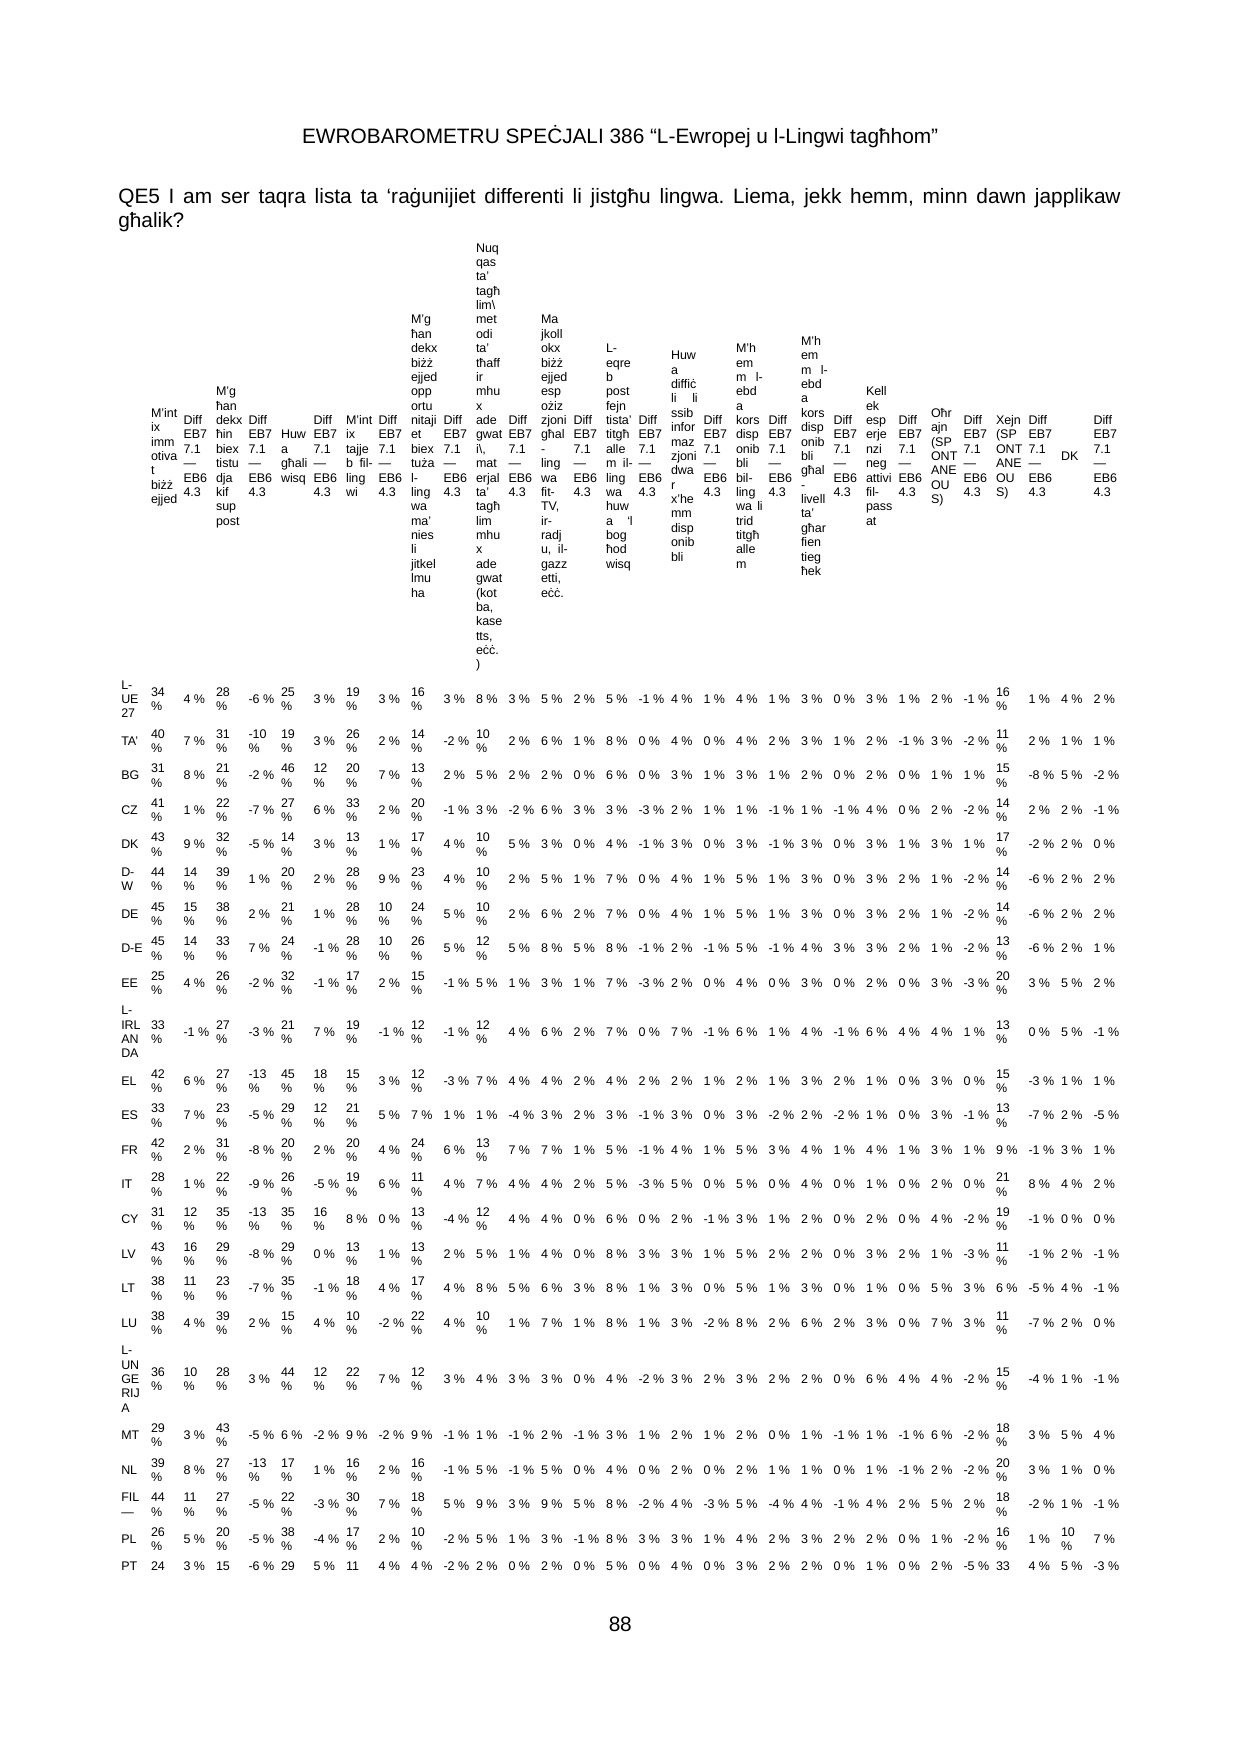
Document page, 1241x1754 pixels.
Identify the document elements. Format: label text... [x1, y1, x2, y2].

table_cell —2 % [635, 1340, 668, 1418]
table_cell —1 % [830, 1418, 863, 1452]
table_cell 1 % [928, 758, 960, 792]
table_cell 2 % [928, 1452, 960, 1487]
table_cell 8 % [1025, 1167, 1058, 1202]
table_cell 15 % [993, 1340, 1025, 1418]
table_cell 3 % [375, 674, 408, 723]
table_cell 39 % [148, 1452, 180, 1487]
table_cell 4 % [928, 1340, 960, 1418]
table_cell 44 % [148, 1487, 180, 1521]
table_cell 7 % [538, 1305, 570, 1340]
table_cell L-UNGERIJA [118, 1340, 148, 1418]
table_cell —1 % [700, 1000, 733, 1063]
table_header Diff EB77.1 — EB64.3 [440, 237, 473, 674]
table_cell 20 % [408, 793, 440, 827]
table_cell 26 % [278, 1167, 310, 1202]
table_header Diff EB77.1 — EB64.3 [700, 237, 733, 674]
table_cell 2 % [798, 1556, 830, 1576]
table_cell 5 % [570, 1487, 603, 1521]
table_cell 8 % [733, 1305, 765, 1340]
table_cell 2 % [928, 1556, 960, 1576]
table_cell 2 % [570, 1000, 603, 1063]
table_cell 2 % [310, 1133, 343, 1167]
table_cell 5 % [473, 1521, 505, 1556]
table_cell 16 % [993, 1521, 1025, 1556]
table_cell 14 % [180, 931, 213, 965]
table_cell 8 % [180, 1452, 213, 1487]
table_cell 2 % [1058, 862, 1090, 896]
table_cell 6 % [733, 1000, 765, 1063]
table_cell 28 % [148, 1167, 180, 1202]
table_cell MT [118, 1418, 148, 1452]
table_cell 3 % [668, 827, 700, 862]
table_cell 1 % [700, 1418, 733, 1452]
table_cell 11 % [993, 1305, 1025, 1340]
table_cell —7 % [245, 793, 278, 827]
table_cell —7 % [1025, 1305, 1058, 1340]
table_cell 13 % [473, 1133, 505, 1167]
table_cell 9 % [473, 1487, 505, 1521]
table_cell 0 % [635, 1556, 668, 1576]
table_cell 8 % [603, 1521, 635, 1556]
table_cell —1 % [375, 1000, 408, 1063]
table_cell 8 % [343, 1202, 375, 1236]
table_cell 2 % [960, 1487, 993, 1521]
table_cell 2 % [928, 793, 960, 827]
table_cell —2 % [1090, 758, 1123, 792]
table_cell 2 % [245, 896, 278, 931]
table_cell 2 % [830, 1305, 863, 1340]
table_cell 23 % [213, 1271, 245, 1305]
table_cell 32 % [278, 965, 310, 1000]
table_cell 2 % [1090, 896, 1123, 931]
table_cell 2 % [863, 758, 895, 792]
table_cell —2 % [960, 896, 993, 931]
table_cell 2 % [505, 758, 538, 792]
table_cell 3 % [765, 1133, 798, 1167]
table_cell 3 % [538, 1521, 570, 1556]
table_cell 2 % [570, 896, 603, 931]
table_cell —1 % [310, 1271, 343, 1305]
table_cell 4 % [440, 1167, 473, 1202]
table_cell —2 % [960, 723, 993, 758]
table_cell —13 % [245, 1202, 278, 1236]
table_cell 14 % [408, 723, 440, 758]
table_cell 3 % [538, 1098, 570, 1132]
table_cell —5 % [1090, 1098, 1123, 1132]
table_cell 2 % [765, 723, 798, 758]
table_cell 33 [993, 1556, 1025, 1576]
table_cell —2 % [830, 1098, 863, 1132]
table_cell 17 % [993, 827, 1025, 862]
table_cell 41 % [148, 793, 180, 827]
table_cell 4 % [1058, 1271, 1090, 1305]
table_cell —4 % [505, 1098, 538, 1132]
table_header L-eqreb post fejn tista’ titgħallem il-lingwa huwa ‘l bogħod wisq [603, 237, 635, 674]
table_cell 4 % [440, 827, 473, 862]
table_cell 5 % [505, 827, 538, 862]
table_cell 1 % [1090, 723, 1123, 758]
table_cell 35 % [278, 1202, 310, 1236]
table_cell —3 % [635, 793, 668, 827]
table_cell 3 % [245, 1340, 278, 1418]
table_cell —1 % [1025, 1133, 1058, 1167]
table_cell 3 % [1025, 1418, 1058, 1452]
table_cell 2 % [733, 1452, 765, 1487]
table_cell —13 % [245, 1452, 278, 1487]
table_cell 1 % [1025, 674, 1058, 723]
table_cell 3 % [538, 1340, 570, 1418]
table_cell —1 % [830, 793, 863, 827]
table_cell —6 % [1025, 896, 1058, 931]
table_cell 36 % [148, 1340, 180, 1418]
table_cell 1 % [700, 1236, 733, 1271]
table_cell —5 % [960, 1556, 993, 1576]
table_cell 0 % [1090, 1305, 1123, 1340]
table_cell 3 % [1058, 1133, 1090, 1167]
table_cell 5 % [733, 1487, 765, 1521]
table_cell 18 % [993, 1487, 1025, 1521]
table_cell —1 % [1090, 793, 1123, 827]
table_cell 5 % [1058, 1418, 1090, 1452]
table_cell 3 % [733, 1340, 765, 1418]
table_cell 2 % [668, 1452, 700, 1487]
table_cell 16 % [180, 1236, 213, 1271]
table_cell 0 % [570, 1556, 603, 1576]
table_cell 1 % [570, 1305, 603, 1340]
table_cell 1 % [928, 896, 960, 931]
table_cell 7 % [603, 896, 635, 931]
table_cell 2 % [375, 723, 408, 758]
table_cell 3 % [798, 1063, 830, 1098]
table_cell 2 % [863, 723, 895, 758]
table_cell 4 % [1025, 1556, 1058, 1576]
table_cell 15 % [278, 1305, 310, 1340]
table_cell 28 % [213, 1340, 245, 1418]
table_cell 8 % [603, 723, 635, 758]
table_cell 3 % [440, 1340, 473, 1418]
table_header Huwa għali wisq [278, 237, 310, 674]
table_cell 1 % [928, 1521, 960, 1556]
table_cell 14 % [993, 793, 1025, 827]
table_cell 2 % [668, 793, 700, 827]
table_cell 4 % [668, 1487, 700, 1521]
table_cell 0 % [960, 1063, 993, 1098]
table_cell 2 % [538, 1418, 570, 1452]
table_cell 13 % [408, 758, 440, 792]
table_cell 0 % [700, 827, 733, 862]
table_cell 5 % [928, 1271, 960, 1305]
table_cell 45 % [148, 896, 180, 931]
table_cell —2 % [440, 1521, 473, 1556]
table_cell 23 % [408, 862, 440, 896]
table_cell —2 % [440, 1556, 473, 1576]
table_cell 3 % [668, 1305, 700, 1340]
table_cell 4 % [538, 1063, 570, 1098]
table_cell PT [118, 1556, 148, 1576]
table_cell 3 % [928, 723, 960, 758]
table_cell 0 % [830, 965, 863, 1000]
table_cell 27 % [213, 1487, 245, 1521]
table_cell 13 % [993, 1098, 1025, 1132]
table_cell —2 % [960, 1340, 993, 1418]
table_cell 4 % [928, 1000, 960, 1063]
table_cell BG [118, 758, 148, 792]
table_cell 3 % [668, 1271, 700, 1305]
table_cell 1 % [700, 793, 733, 827]
table_cell 4 % [895, 1340, 928, 1418]
table_cell —1 % [505, 1452, 538, 1487]
table_cell 1 % [960, 758, 993, 792]
table_cell —6 % [245, 1556, 278, 1576]
table_cell 0 % [830, 862, 863, 896]
table_cell —1 % [440, 1418, 473, 1452]
table_cell 0 % [895, 758, 928, 792]
table_cell 3 % [928, 827, 960, 862]
table_cell 0 % [570, 758, 603, 792]
table_cell 22 % [213, 1167, 245, 1202]
table_cell 19 % [343, 1167, 375, 1202]
table_cell 6 % [603, 1202, 635, 1236]
table_cell 8 % [603, 931, 635, 965]
table_cell 0 % [830, 1452, 863, 1487]
table_cell 0 % [700, 1556, 733, 1576]
table_cell 5 % [603, 1167, 635, 1202]
table_cell 1 % [310, 1452, 343, 1487]
table_cell 22 % [408, 1305, 440, 1340]
table_cell 26 % [213, 965, 245, 1000]
table_cell 1 % [765, 1452, 798, 1487]
table_cell —6 % [1025, 862, 1058, 896]
table_cell 7 % [180, 723, 213, 758]
table_cell —2 % [245, 965, 278, 1000]
table_cell 2 % [375, 965, 408, 1000]
table_cell 2 % [798, 1340, 830, 1418]
table_cell 1 % [700, 862, 733, 896]
table_cell 1 % [1058, 1487, 1090, 1521]
table_cell 2 % [440, 1236, 473, 1271]
table_cell 20 % [993, 965, 1025, 1000]
table_cell 10 % [473, 827, 505, 862]
table_cell —1 % [1090, 1271, 1123, 1305]
table_cell 8 % [603, 1487, 635, 1521]
table_cell 0 % [830, 1167, 863, 1202]
table_cell 1 % [1090, 1063, 1123, 1098]
table_cell 21 % [278, 1000, 310, 1063]
table_cell 2 % [895, 1487, 928, 1521]
table_cell DE [118, 896, 148, 931]
table_cell 0 % [895, 965, 928, 1000]
table_cell 4 % [798, 1000, 830, 1063]
table_cell 4 % [863, 1133, 895, 1167]
table_cell 2 % [505, 723, 538, 758]
table_cell 0 % [700, 1167, 733, 1202]
table_cell 0 % [895, 1305, 928, 1340]
table_cell 0 % [830, 1202, 863, 1236]
table_cell 17 % [343, 965, 375, 1000]
table_cell 2 % [765, 1340, 798, 1418]
table_cell 4 % [668, 896, 700, 931]
table_cell 5 % [603, 1556, 635, 1576]
table_cell 11 % [180, 1487, 213, 1521]
table_cell 26 % [148, 1521, 180, 1556]
table_cell 5 % [440, 931, 473, 965]
table_cell —3 % [310, 1487, 343, 1521]
table_cell 4 % [668, 862, 700, 896]
table_cell 1 % [863, 1556, 895, 1576]
table_cell 0 % [830, 674, 863, 723]
table_cell 3 % [798, 862, 830, 896]
table_cell 26 % [343, 723, 375, 758]
table_cell 6 % [993, 1271, 1025, 1305]
table_cell 3 % [863, 827, 895, 862]
table_cell 18 % [310, 1063, 343, 1098]
table_cell 0 % [765, 965, 798, 1000]
table_cell 12 % [473, 1000, 505, 1063]
table_cell 1 % [863, 1418, 895, 1452]
table_cell 4 % [538, 1236, 570, 1271]
table_header Diff EB77.1 — EB64.3 [1025, 237, 1058, 674]
table_header M’intix tajjeb fil-lingwi [343, 237, 375, 674]
table_cell 3 % [798, 723, 830, 758]
table_cell 0 % [1090, 1452, 1123, 1487]
table_cell —1 % [570, 1418, 603, 1452]
table_cell L-IRLANDA [118, 1000, 148, 1063]
table_cell —1 % [1025, 1202, 1058, 1236]
table_cell 3 % [310, 723, 343, 758]
table_cell ES [118, 1098, 148, 1132]
table_cell 15 % [993, 1063, 1025, 1098]
table_cell 0 % [830, 758, 863, 792]
table_cell —4 % [765, 1487, 798, 1521]
table_cell 3 % [505, 1487, 538, 1521]
table_cell 0 % [830, 827, 863, 862]
table_cell 1 % [700, 1063, 733, 1098]
table_cell 1 % [473, 1098, 505, 1132]
table_cell 14 % [180, 862, 213, 896]
table_header Ma jkollokx biżżejjed espożizzjoni għal-lingwa fit-TV, ir-radju, il-gazzetti, eċċ. [538, 237, 570, 674]
table_cell 5 % [440, 896, 473, 931]
table_cell 2 % [668, 1063, 700, 1098]
table_cell 5 % [440, 1487, 473, 1521]
table_cell 3 % [473, 793, 505, 827]
table_cell 3 % [928, 965, 960, 1000]
table_cell 5 % [733, 1236, 765, 1271]
table_cell 15 % [408, 965, 440, 1000]
table_cell 10 % [473, 862, 505, 896]
table_cell 5 % [668, 1167, 700, 1202]
table_cell 10 % [473, 1305, 505, 1340]
table_cell 2 % [798, 758, 830, 792]
table_cell 2 % [765, 1236, 798, 1271]
table_header Diff EB77.1 — EB64.3 [570, 237, 603, 674]
table_cell 19 % [343, 674, 375, 723]
table_cell 2 % [765, 1305, 798, 1340]
table_cell 7 % [245, 931, 278, 965]
table_cell 5 % [473, 1236, 505, 1271]
table_cell 0 % [830, 1340, 863, 1418]
table_cell 2 % [570, 1098, 603, 1132]
table_cell 20 % [278, 1133, 310, 1167]
table_cell LU [118, 1305, 148, 1340]
table_cell 3 % [798, 1521, 830, 1556]
table_cell 12 % [310, 758, 343, 792]
table_cell 3 % [668, 1340, 700, 1418]
table_cell —1 % [895, 1418, 928, 1452]
table_cell 4 % [603, 827, 635, 862]
table_cell 13 % [993, 931, 1025, 965]
table_cell 1 % [700, 674, 733, 723]
table_cell 1 % [570, 723, 603, 758]
table_cell 2 % [830, 1521, 863, 1556]
table_cell 1 % [180, 793, 213, 827]
table_cell 0 % [895, 1521, 928, 1556]
table_cell 2 % [505, 896, 538, 931]
table_cell 2 % [830, 1063, 863, 1098]
table_cell 3 % [180, 1556, 213, 1576]
table_cell 4 % [733, 965, 765, 1000]
table_header Diff EB77.1 — EB64.3 [635, 237, 668, 674]
table_cell —1 % [830, 1487, 863, 1521]
table_header M’hemm l-ebda kors disponibbli għal-livell ta’ għarfien tiegħek [798, 237, 830, 674]
table_cell 1 % [635, 1271, 668, 1305]
table_cell 6 % [798, 1305, 830, 1340]
table_header Huwa diffiċli li ssib informazzjoni dwar x’hemm disponibbli [668, 237, 700, 674]
table_cell 33 % [343, 793, 375, 827]
table_cell 3 % [928, 1063, 960, 1098]
table_cell 2 % [668, 965, 700, 1000]
table_cell 20 % [343, 1133, 375, 1167]
table_cell 38 % [213, 896, 245, 931]
table_cell 1 % [245, 862, 278, 896]
table_cell 7 % [408, 1098, 440, 1132]
table_cell —2 % [960, 931, 993, 965]
table_cell 2 % [1025, 723, 1058, 758]
table_cell 2 % [570, 674, 603, 723]
table_cell 10 % [343, 1305, 375, 1340]
table_cell 4 % [798, 1133, 830, 1167]
table_cell 2 % [668, 1202, 700, 1236]
table_cell 3 % [960, 1271, 993, 1305]
table_cell 1 % [798, 1452, 830, 1487]
table_cell —5 % [245, 1418, 278, 1452]
table_cell 5 % [180, 1521, 213, 1556]
table_cell 35 % [213, 1202, 245, 1236]
table_cell 3 % [798, 674, 830, 723]
table_cell 7 % [928, 1305, 960, 1340]
table_cell 4 % [733, 674, 765, 723]
table_cell 45 % [278, 1063, 310, 1098]
table_cell 11 % [408, 1167, 440, 1202]
table_cell CY [118, 1202, 148, 1236]
table_cell —5 % [245, 1487, 278, 1521]
table_cell 1 % [570, 1133, 603, 1167]
table_cell 3 % [310, 827, 343, 862]
table_cell 29 % [278, 1236, 310, 1271]
table_cell —1 % [1090, 1000, 1123, 1063]
table_cell 10 % [408, 1521, 440, 1556]
table_cell 4 % [1058, 674, 1090, 723]
table_header Diff EB77.1 — EB64.3 [1090, 237, 1123, 674]
table_cell —1 % [700, 1202, 733, 1236]
table_cell 2 % [570, 1167, 603, 1202]
table_cell 8 % [603, 1305, 635, 1340]
table_cell 6 % [538, 1000, 570, 1063]
table_cell 2 % [798, 1202, 830, 1236]
table_cell 2 % [1090, 1167, 1123, 1202]
table_cell —1 % [635, 931, 668, 965]
table_cell 1 % [1058, 1452, 1090, 1487]
table_cell 0 % [700, 723, 733, 758]
table_cell —2 % [310, 1418, 343, 1452]
table_cell LT [118, 1271, 148, 1305]
table_cell 6 % [310, 793, 343, 827]
table_cell —1 % [310, 931, 343, 965]
table_cell 3 % [570, 1271, 603, 1305]
table_cell 4 % [668, 1556, 700, 1576]
table_cell 1 % [863, 1063, 895, 1098]
table_cell —1 % [960, 1098, 993, 1132]
table_cell 0 % [960, 1167, 993, 1202]
table_header M’għandekx ħin biex tistudja kif suppost [213, 237, 245, 674]
table_cell —2 % [440, 723, 473, 758]
table_cell 4 % [733, 1521, 765, 1556]
table_cell 1 % [473, 1418, 505, 1452]
table_cell —1 % [635, 827, 668, 862]
table_cell —2 % [1025, 827, 1058, 862]
table_header Diff EB77.1 — EB64.3 [895, 237, 928, 674]
table_cell —1 % [310, 965, 343, 1000]
table_cell 3 % [603, 1098, 635, 1132]
table_header M’hemm l-ebda kors disponibbli bil-lingwa li trid titgħallem [733, 237, 765, 674]
table_cell 2 % [375, 1521, 408, 1556]
table_cell 5 % [1058, 1556, 1090, 1576]
table_cell 11 [343, 1556, 375, 1576]
table_header Diff EB77.1 — EB64.3 [505, 237, 538, 674]
table_cell 5 % [733, 862, 765, 896]
table_cell 6 % [180, 1063, 213, 1098]
table_cell 3 % [733, 1202, 765, 1236]
table_cell 5 % [473, 965, 505, 1000]
table_cell 34 % [148, 674, 180, 723]
table_cell 7 % [310, 1000, 343, 1063]
table_cell 5 % [928, 1487, 960, 1521]
table_cell 0 % [635, 1452, 668, 1487]
table_cell 45 % [148, 931, 180, 965]
table_cell 0 % [570, 1340, 603, 1418]
table_cell 1 % [310, 896, 343, 931]
table_cell 3 % [310, 674, 343, 723]
table_cell 0 % [830, 1556, 863, 1576]
table_cell D-E [118, 931, 148, 965]
table_cell 5 % [310, 1556, 343, 1576]
table_cell 4 % [928, 1202, 960, 1236]
table_cell 2 % [1025, 793, 1058, 827]
table_cell 3 % [668, 758, 700, 792]
table_cell 4 % [505, 1202, 538, 1236]
table_cell 9 % [993, 1133, 1025, 1167]
table_cell 2 % [473, 1556, 505, 1576]
table_cell 2 % [375, 793, 408, 827]
table_cell 4 % [1058, 1167, 1090, 1202]
table_cell —5 % [245, 1521, 278, 1556]
table_cell 0 % [635, 1202, 668, 1236]
table_cell 10 % [1058, 1521, 1090, 1556]
table_cell 2 % [1058, 931, 1090, 965]
table_cell 33 % [148, 1098, 180, 1132]
table_cell 17 % [343, 1521, 375, 1556]
table_cell —3 % [1090, 1556, 1123, 1576]
table_cell 17 % [278, 1452, 310, 1487]
table_cell 4 % [863, 793, 895, 827]
table_cell 2 % [733, 1418, 765, 1452]
table_cell 1 % [765, 1000, 798, 1063]
table_cell 4 % [473, 1340, 505, 1418]
table_cell 14 % [993, 862, 1025, 896]
table_cell —5 % [245, 827, 278, 862]
table_cell 22 % [343, 1340, 375, 1418]
table_cell 2 % [1058, 896, 1090, 931]
table_cell 1 % [1090, 931, 1123, 965]
table_cell 1 % [700, 1521, 733, 1556]
table_cell 3 % [635, 1236, 668, 1271]
table_cell 14 % [993, 896, 1025, 931]
table_cell —3 % [960, 1236, 993, 1271]
table_cell 14 % [278, 827, 310, 862]
table_cell —1 % [180, 1000, 213, 1063]
table_cell 3 % [668, 1236, 700, 1271]
table_header Diff EB77.1 — EB64.3 [180, 237, 213, 674]
table_cell —1 % [765, 931, 798, 965]
table_cell 2 % [928, 674, 960, 723]
table_cell —5 % [245, 1098, 278, 1132]
table_cell —1 % [765, 793, 798, 827]
table_cell 3 % [375, 1063, 408, 1098]
table_cell —2 % [960, 793, 993, 827]
table_cell 27 % [213, 1452, 245, 1487]
table_cell —2 % [700, 1305, 733, 1340]
table_cell 2 % [245, 1305, 278, 1340]
table_cell —13 % [245, 1063, 278, 1098]
table_cell 11 % [180, 1271, 213, 1305]
table_cell 0 % [895, 793, 928, 827]
table_cell NL [118, 1452, 148, 1487]
table_cell 9 % [375, 862, 408, 896]
table_cell 1 % [863, 1452, 895, 1487]
table_cell 2 % [733, 1063, 765, 1098]
table_cell 2 % [798, 1098, 830, 1132]
table_cell 0 % [830, 1271, 863, 1305]
table_cell 29 [278, 1556, 310, 1576]
table_cell 0 % [895, 1556, 928, 1576]
table_cell LV [118, 1236, 148, 1271]
table_cell 2 % [895, 1236, 928, 1271]
table_cell 20 % [278, 862, 310, 896]
table_cell 28 % [213, 674, 245, 723]
table_cell 1 % [570, 862, 603, 896]
table_cell 3 % [798, 965, 830, 1000]
table_cell 9 % [538, 1487, 570, 1521]
table_cell 0 % [635, 1000, 668, 1063]
table_cell 0 % [570, 1452, 603, 1487]
table_cell 5 % [1058, 1000, 1090, 1063]
table_cell 0 % [635, 896, 668, 931]
table_cell 0 % [1090, 827, 1123, 862]
table_cell 2 % [635, 1063, 668, 1098]
table_cell 1 % [570, 965, 603, 1000]
table_cell 13 % [343, 1236, 375, 1271]
table_cell 7 % [505, 1133, 538, 1167]
table_cell 0 % [635, 723, 668, 758]
table_cell 1 % [765, 1202, 798, 1236]
table_cell 4 % [538, 1167, 570, 1202]
table_cell 2 % [180, 1133, 213, 1167]
table_cell 0 % [830, 1236, 863, 1271]
table_cell 5 % [473, 1452, 505, 1487]
table_cell 1 % [635, 1418, 668, 1452]
table_cell —3 % [700, 1487, 733, 1521]
table_cell 4 % [505, 1167, 538, 1202]
table_cell 3 % [538, 827, 570, 862]
table_header Diff EB77.1 — EB64.3 [830, 237, 863, 674]
table_cell 2 % [1090, 965, 1123, 1000]
table_cell 0 % [895, 1271, 928, 1305]
table_cell 4 % [310, 1305, 343, 1340]
table_header [118, 237, 148, 674]
table_cell 24 % [408, 896, 440, 931]
table_cell 21 % [278, 896, 310, 931]
table_cell 0 % [570, 1202, 603, 1236]
table_cell 5 % [603, 1133, 635, 1167]
table_cell —1 % [635, 1133, 668, 1167]
table_cell —4 % [440, 1202, 473, 1236]
table_cell 0 % [1090, 1202, 1123, 1236]
table_cell 4 % [798, 931, 830, 965]
table_cell 2 % [668, 931, 700, 965]
table_cell 4 % [408, 1556, 440, 1576]
table_cell 1 % [928, 1236, 960, 1271]
table_cell 7 % [538, 1133, 570, 1167]
table_cell FIL— [118, 1487, 148, 1521]
table_cell EL [118, 1063, 148, 1098]
table_cell 28 % [343, 862, 375, 896]
table_cell 4 % [668, 723, 700, 758]
table_cell 24 % [278, 931, 310, 965]
table_cell —9 % [245, 1167, 278, 1202]
table_header Diff EB77.1 — EB64.3 [960, 237, 993, 674]
table_cell 2 % [570, 1063, 603, 1098]
table_cell 1 % [830, 723, 863, 758]
table_cell 2 % [895, 931, 928, 965]
table_cell —2 % [375, 1305, 408, 1340]
table_cell 24 % [408, 1133, 440, 1167]
table_cell 2 % [863, 1202, 895, 1236]
table_cell 4 % [180, 965, 213, 1000]
table_cell 20 % [343, 758, 375, 792]
table_cell 6 % [278, 1418, 310, 1452]
table_cell 29 % [148, 1418, 180, 1452]
table_cell —1 % [765, 827, 798, 862]
table_cell 5 % [538, 674, 570, 723]
table_cell 11 % [993, 723, 1025, 758]
table_cell 0 % [830, 896, 863, 931]
table_cell —2 % [960, 1452, 993, 1487]
table_cell 10 % [473, 723, 505, 758]
table_cell FR [118, 1133, 148, 1167]
table_cell 1 % [505, 1236, 538, 1271]
table_cell 7 % [603, 965, 635, 1000]
table_cell 5 % [473, 758, 505, 792]
table_cell 1 % [960, 1000, 993, 1063]
table_cell 1 % [700, 758, 733, 792]
table_cell 11 % [993, 1236, 1025, 1271]
table_cell 9 % [408, 1418, 440, 1452]
table_cell —1 % [440, 1000, 473, 1063]
table_cell —1 % [700, 931, 733, 965]
table_cell 1 % [928, 931, 960, 965]
table_cell 0 % [310, 1236, 343, 1271]
table_header M’għandekx biżżejjed opportunitajiet biex tuża l-lingwa ma’ nies li jitkellmuha [408, 237, 440, 674]
table_cell —1 % [440, 1452, 473, 1487]
table_cell 6 % [863, 1340, 895, 1418]
table_cell 39 % [213, 862, 245, 896]
table_cell 16 % [408, 674, 440, 723]
table_cell 5 % [375, 1098, 408, 1132]
table_cell 4 % [440, 1271, 473, 1305]
table_cell 7 % [603, 1000, 635, 1063]
table_cell 24 [148, 1556, 180, 1576]
table_cell —2 % [960, 1521, 993, 1556]
table_cell 0 % [635, 862, 668, 896]
table_cell DK [118, 827, 148, 862]
table_cell 12 % [473, 931, 505, 965]
table_cell 7 % [375, 758, 408, 792]
table_cell 22 % [278, 1487, 310, 1521]
table_header Diff EB77.1 — EB64.3 [310, 237, 343, 674]
table_cell 3 % [733, 1098, 765, 1132]
table_cell 6 % [863, 1000, 895, 1063]
table_cell 16 % [310, 1202, 343, 1236]
table_cell —5 % [310, 1167, 343, 1202]
table_cell 3 % [505, 1340, 538, 1418]
table_cell 19 % [343, 1000, 375, 1063]
table_cell 2 % [765, 1521, 798, 1556]
table_cell 2 % [538, 758, 570, 792]
table_cell 10 % [180, 1340, 213, 1418]
table_cell —8 % [1025, 758, 1058, 792]
table_cell CZ [118, 793, 148, 827]
table_cell 3 % [1025, 965, 1058, 1000]
table_cell EE [118, 965, 148, 1000]
table_header Diff EB77.1 — EB64.3 [375, 237, 408, 674]
table_cell 1 % [1058, 1063, 1090, 1098]
table_header DK [1058, 237, 1090, 674]
table_cell 0 % [895, 1202, 928, 1236]
table_cell —5 % [1025, 1271, 1058, 1305]
table_cell 8 % [473, 674, 505, 723]
table_cell 0 % [895, 1167, 928, 1202]
table_cell 19 % [278, 723, 310, 758]
table_cell —3 % [245, 1000, 278, 1063]
table_cell 7 % [375, 1487, 408, 1521]
table_header Diff EB77.1 — EB64.3 [765, 237, 798, 674]
table_cell 2 % [1058, 1098, 1090, 1132]
table_cell 0 % [700, 1271, 733, 1305]
table_cell 5 % [603, 674, 635, 723]
table_cell 3 % [570, 793, 603, 827]
table_cell —8 % [245, 1236, 278, 1271]
table_cell —8 % [245, 1133, 278, 1167]
table_cell 30 % [343, 1487, 375, 1521]
table_cell —2 % [245, 758, 278, 792]
table_cell 1 % [895, 1133, 928, 1167]
table_cell —2 % [960, 862, 993, 896]
table_cell 1 % [505, 1521, 538, 1556]
table_cell 0 % [570, 1236, 603, 1271]
table_cell 2 % [928, 1167, 960, 1202]
table_cell 3 % [733, 1556, 765, 1576]
table_cell 1 % [798, 1418, 830, 1452]
table_cell D-W [118, 862, 148, 896]
table_cell 12 % [408, 1000, 440, 1063]
table_cell 4 % [180, 1305, 213, 1340]
table_cell 5 % [733, 1167, 765, 1202]
table_cell 0 % [700, 965, 733, 1000]
table_cell 4 % [375, 1271, 408, 1305]
table_cell 27 % [278, 793, 310, 827]
table_cell 32 % [213, 827, 245, 862]
table_cell 3 % [863, 931, 895, 965]
table_cell 1 % [505, 1305, 538, 1340]
table_cell —7 % [1025, 1098, 1058, 1132]
table_header Xejn (SPONTANEOUS) [993, 237, 1025, 674]
table_cell 5 % [1058, 965, 1090, 1000]
table_cell 4 % [668, 1133, 700, 1167]
table_cell 3 % [538, 965, 570, 1000]
table_cell 2 % [895, 896, 928, 931]
table_cell 33 % [148, 1000, 180, 1063]
table_cell 2 % [375, 1452, 408, 1487]
table_cell 1 % [440, 1098, 473, 1132]
table_cell 39 % [213, 1305, 245, 1340]
table_cell 10 % [375, 896, 408, 931]
table_cell 7 % [668, 1000, 700, 1063]
table_cell 4 % [798, 1167, 830, 1202]
table_cell 31 % [148, 758, 180, 792]
table_cell 27 % [213, 1063, 245, 1098]
table_cell 0 % [505, 1556, 538, 1576]
table_cell —1 % [895, 723, 928, 758]
table_cell 31 % [148, 1202, 180, 1236]
table_cell 2 % [798, 1236, 830, 1271]
table_cell 5 % [733, 896, 765, 931]
table_cell 1 % [375, 827, 408, 862]
table_cell 42 % [148, 1063, 180, 1098]
table_cell 6 % [440, 1133, 473, 1167]
table_cell 18 % [343, 1271, 375, 1305]
table_cell 4 % [180, 674, 213, 723]
table_header Diff EB77.1 — EB64.3 [245, 237, 278, 674]
table_cell 4 % [375, 1556, 408, 1576]
table_cell 5 % [538, 1452, 570, 1487]
table_cell 6 % [538, 723, 570, 758]
table_cell 1 % [505, 965, 538, 1000]
table_cell 5 % [505, 1271, 538, 1305]
table_cell 12 % [310, 1340, 343, 1418]
table_cell 5 % [570, 931, 603, 965]
table_cell —2 % [375, 1418, 408, 1452]
table_cell —1 % [440, 965, 473, 1000]
table_cell 20 % [993, 1452, 1025, 1487]
table_cell 9 % [180, 827, 213, 862]
table_cell 3 % [863, 862, 895, 896]
table_cell —1 % [570, 1521, 603, 1556]
table_cell 8 % [180, 758, 213, 792]
table_cell 4 % [603, 1063, 635, 1098]
table_cell 12 % [408, 1063, 440, 1098]
table_cell 6 % [375, 1167, 408, 1202]
table_cell 3 % [863, 1305, 895, 1340]
table_cell —6 % [1025, 931, 1058, 965]
table_cell 5 % [733, 1133, 765, 1167]
table_cell 28 % [343, 931, 375, 965]
table_cell 29 % [278, 1098, 310, 1132]
table_cell —10 % [245, 723, 278, 758]
table_cell 20 % [213, 1521, 245, 1556]
table_cell 3 % [505, 674, 538, 723]
table_cell 16 % [408, 1452, 440, 1487]
table_cell 7 % [375, 1340, 408, 1418]
table_cell PL [118, 1521, 148, 1556]
table_cell 5 % [505, 931, 538, 965]
table_cell 1 % [765, 862, 798, 896]
table_cell 1 % [960, 827, 993, 862]
table_cell 3 % [668, 1521, 700, 1556]
table_cell 23 % [213, 1098, 245, 1132]
table_cell 13 % [993, 1000, 1025, 1063]
table_cell 3 % [733, 758, 765, 792]
table_cell 2 % [895, 862, 928, 896]
table_cell 0 % [700, 1098, 733, 1132]
table_cell 1 % [863, 1098, 895, 1132]
table_cell 1 % [765, 896, 798, 931]
table_cell 0 % [375, 1202, 408, 1236]
table_header Oħrajn (SPONTANEOUS) [928, 237, 960, 674]
table_cell 0 % [895, 1063, 928, 1098]
table_cell 1 % [700, 1133, 733, 1167]
table_cell TA’ [118, 723, 148, 758]
table_cell 3 % [863, 674, 895, 723]
table_cell 31 % [213, 723, 245, 758]
table_cell —2 % [765, 1098, 798, 1132]
table_cell 1 % [928, 862, 960, 896]
table_cell 42 % [148, 1133, 180, 1167]
table_cell 16 % [343, 1452, 375, 1487]
table_cell 3 % [960, 1305, 993, 1340]
table_cell 18 % [993, 1418, 1025, 1452]
table_cell 6 % [538, 793, 570, 827]
table_cell 6 % [928, 1418, 960, 1452]
table_cell 5 % [538, 862, 570, 896]
table_cell 4 % [668, 674, 700, 723]
table_cell —1 % [635, 674, 668, 723]
table_cell 1 % [895, 674, 928, 723]
table_cell 27 % [213, 1000, 245, 1063]
table_cell —2 % [505, 793, 538, 827]
table_cell 1 % [1058, 1340, 1090, 1418]
table_cell 7 % [473, 1063, 505, 1098]
table_cell 2 % [863, 965, 895, 1000]
table_cell 2 % [863, 1521, 895, 1556]
table_cell 3 % [798, 827, 830, 862]
table_cell —3 % [635, 1167, 668, 1202]
table_cell 33 % [213, 931, 245, 965]
table_cell 6 % [538, 896, 570, 931]
table_cell 17 % [408, 1271, 440, 1305]
table_cell 5 % [733, 931, 765, 965]
table_cell 2 % [1058, 1305, 1090, 1340]
table_cell 4 % [863, 1487, 895, 1521]
table_cell 1 % [895, 827, 928, 862]
table_cell 3 % [635, 1521, 668, 1556]
table_cell 4 % [895, 1000, 928, 1063]
table_cell 4 % [603, 1452, 635, 1487]
table_cell 13 % [343, 827, 375, 862]
table_cell 1 % [765, 1063, 798, 1098]
table_cell 4 % [603, 1340, 635, 1418]
table_cell 43 % [213, 1418, 245, 1452]
table_cell —3 % [1025, 1063, 1058, 1098]
table_cell 2 % [765, 1556, 798, 1576]
table_cell 0 % [765, 1418, 798, 1452]
table_cell 1 % [635, 1305, 668, 1340]
table_cell 2 % [1058, 793, 1090, 827]
table_cell —2 % [1025, 1487, 1058, 1521]
table_cell 4 % [440, 862, 473, 896]
table_cell IT [118, 1167, 148, 1202]
table_cell 10 % [473, 896, 505, 931]
table_cell 3 % [863, 1236, 895, 1271]
table_cell —4 % [1025, 1340, 1058, 1418]
table_cell 1 % [765, 674, 798, 723]
table_cell 22 % [213, 793, 245, 827]
table_cell —2 % [635, 1487, 668, 1521]
table_cell 4 % [538, 1202, 570, 1236]
table_cell 6 % [538, 1271, 570, 1305]
table_cell 3 % [798, 1271, 830, 1305]
table_cell 3 % [1025, 1452, 1058, 1487]
table_cell 18 % [408, 1487, 440, 1521]
table_cell 40 % [148, 723, 180, 758]
table_cell 1 % [798, 793, 830, 827]
table_cell 1 % [1025, 1521, 1058, 1556]
table_cell —1 % [1025, 1236, 1058, 1271]
table_cell 12 % [180, 1202, 213, 1236]
table_cell 7 % [603, 862, 635, 896]
table_cell 25 % [278, 674, 310, 723]
table_cell —1 % [1090, 1236, 1123, 1271]
table_cell 0 % [635, 758, 668, 792]
table_cell 0 % [1058, 1202, 1090, 1236]
table_cell 5 % [733, 1271, 765, 1305]
table_cell 1 % [1058, 723, 1090, 758]
table_cell 25 % [148, 965, 180, 1000]
table_cell 4 % [505, 1000, 538, 1063]
table_cell —4 % [310, 1521, 343, 1556]
table_cell 0 % [570, 827, 603, 862]
table_cell 21 % [343, 1098, 375, 1132]
table_cell 7 % [1090, 1521, 1123, 1556]
table_cell 15 % [180, 896, 213, 931]
table_cell L-UE27 [118, 674, 148, 723]
table_cell 1 % [830, 1133, 863, 1167]
table_cell 4 % [798, 1487, 830, 1521]
table_cell —1 % [1090, 1487, 1123, 1521]
table_cell 1 % [863, 1167, 895, 1202]
table_cell —1 % [635, 1098, 668, 1132]
table_cell 0 % [765, 1167, 798, 1202]
table_cell 15 [213, 1556, 245, 1576]
table_cell 10 % [375, 931, 408, 965]
table_cell 29 % [213, 1236, 245, 1271]
table_cell 8 % [473, 1271, 505, 1305]
table_cell 1 % [765, 1271, 798, 1305]
table_cell 38 % [148, 1305, 180, 1340]
table_cell —1 % [960, 674, 993, 723]
table_cell —1 % [895, 1452, 928, 1487]
table_cell 2 % [1058, 827, 1090, 862]
table_cell —3 % [440, 1063, 473, 1098]
table_header Nuqqas ta’ tagħlim\ metodi ta’ tħaffir mhux adegwati\, materjal ta’ tagħlim mhux adegwat (kotba, kasetts, eċċ.) [473, 237, 505, 674]
table_cell 1 % [863, 1271, 895, 1305]
table_cell 1 % [180, 1167, 213, 1202]
table_cell 13 % [408, 1202, 440, 1236]
table_cell —3 % [635, 965, 668, 1000]
table_cell —2 % [960, 1202, 993, 1236]
table_header M’intix immotivat biżżejjed [148, 237, 180, 674]
table_cell 4 % [505, 1063, 538, 1098]
table_cell 12 % [310, 1098, 343, 1132]
table_cell 2 % [310, 862, 343, 896]
table_cell 2 % [700, 1340, 733, 1418]
table_cell —1 % [440, 793, 473, 827]
table_cell 15 % [343, 1063, 375, 1098]
table_cell 4 % [1090, 1418, 1123, 1452]
table_cell 2 % [1058, 1236, 1090, 1271]
table_cell 44 % [148, 862, 180, 896]
table_cell 4 % [733, 723, 765, 758]
table_cell —6 % [245, 674, 278, 723]
table_cell —7 % [245, 1271, 278, 1305]
table_cell 35 % [278, 1271, 310, 1305]
table_cell 2 % [668, 1418, 700, 1452]
table_cell 28 % [343, 896, 375, 931]
table_cell 44 % [278, 1340, 310, 1418]
table_cell 1 % [733, 793, 765, 827]
table_cell 5 % [1058, 758, 1090, 792]
table_cell 1 % [700, 896, 733, 931]
table_cell 3 % [928, 1098, 960, 1132]
table_cell 7 % [473, 1167, 505, 1202]
table_cell 4 % [440, 1305, 473, 1340]
table_cell 17 % [408, 827, 440, 862]
table_cell 21 % [213, 758, 245, 792]
table_cell 2 % [1090, 862, 1123, 896]
text QE5 I am ser taqra lista ta ‘raġunijiet differenti li jistgħu lingwa. Liema, jekk hemm, minn dawn japplikaw għalik? [118, 183, 1122, 231]
table_cell —3 % [960, 965, 993, 1000]
table_cell —2 % [960, 1418, 993, 1452]
table_cell 2 % [440, 758, 473, 792]
table_cell 2 % [538, 1556, 570, 1576]
table_cell 3 % [440, 674, 473, 723]
table_cell 43 % [148, 1236, 180, 1271]
table_cell 4 % [375, 1133, 408, 1167]
table_cell —1 % [505, 1418, 538, 1452]
table_cell 12 % [473, 1202, 505, 1236]
table_cell 3 % [830, 931, 863, 965]
table_cell —1 % [1090, 1340, 1123, 1418]
table_cell 38 % [278, 1521, 310, 1556]
table_cell 0 % [895, 1098, 928, 1132]
table_cell 2 % [1090, 674, 1123, 723]
table_cell 19 % [993, 1202, 1025, 1236]
table_cell 9 % [343, 1418, 375, 1452]
table_cell 3 % [863, 896, 895, 931]
table_cell 15 % [993, 758, 1025, 792]
table_cell 0 % [700, 1452, 733, 1487]
table_cell 3 % [798, 896, 830, 931]
table_cell 13 % [408, 1236, 440, 1271]
table_cell 1 % [765, 758, 798, 792]
table_cell 3 % [928, 1133, 960, 1167]
table_header Kellek esperjenzi negattivi fil-passat [863, 237, 895, 674]
table_cell 0 % [1025, 1000, 1058, 1063]
table_cell 3 % [603, 793, 635, 827]
table_cell 3 % [668, 1098, 700, 1132]
table_cell 1 % [375, 1236, 408, 1271]
table_cell 46 % [278, 758, 310, 792]
table_cell 31 % [213, 1133, 245, 1167]
table_cell 3 % [603, 1418, 635, 1452]
table_cell 6 % [603, 758, 635, 792]
table_cell 1 % [1090, 1133, 1123, 1167]
table_cell 21 % [993, 1167, 1025, 1202]
table_cell 3 % [733, 827, 765, 862]
table_cell 43 % [148, 827, 180, 862]
table_cell 26 % [408, 931, 440, 965]
table_cell 2 % [505, 862, 538, 896]
table_cell —1 % [830, 1000, 863, 1063]
table_cell 38 % [148, 1271, 180, 1305]
table_cell 12 % [408, 1340, 440, 1418]
table_cell 1 % [960, 1133, 993, 1167]
table_cell 7 % [180, 1098, 213, 1132]
table_cell 3 % [180, 1418, 213, 1452]
table_cell 8 % [538, 931, 570, 965]
table_cell 16 % [993, 674, 1025, 723]
table_cell 8 % [603, 1271, 635, 1305]
table_cell 8 % [603, 1236, 635, 1271]
